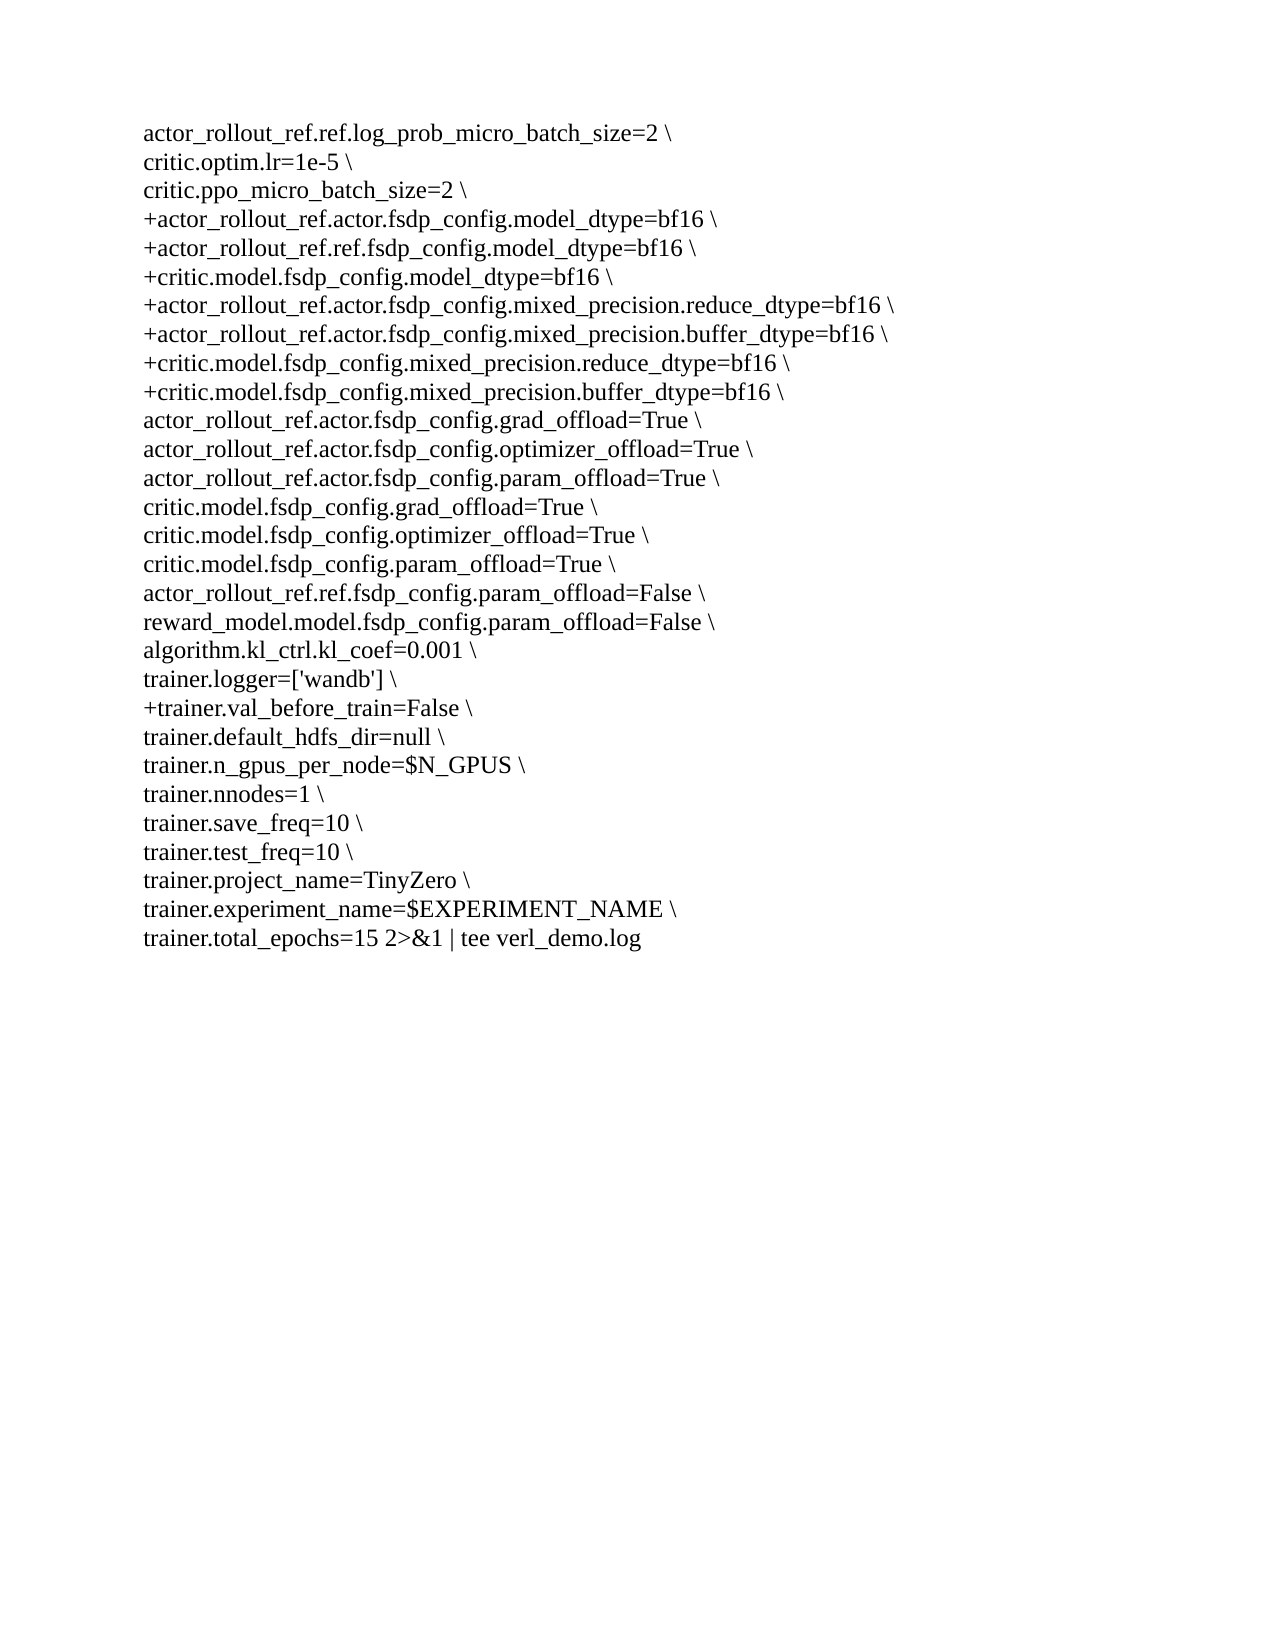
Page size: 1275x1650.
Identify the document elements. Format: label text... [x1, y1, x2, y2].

text +actor_rollout_ref.ref.fsdp_config.model_dtype=bf16 \ [118, 233, 1157, 262]
text algorithm.kl_ctrl.kl_coef=0.001 \ [118, 636, 1157, 664]
text trainer.default_hdfs_dir=null \ [118, 722, 1157, 751]
text actor_rollout_ref.actor.fsdp_config.grad_offload=True \ [118, 406, 1157, 434]
text trainer.total_epochs=15 2>&1 | tee verl_demo.log [118, 923, 1157, 952]
text trainer.experiment_name=$EXPERIMENT_NAME \ [118, 894, 1157, 923]
text actor_rollout_ref.actor.fsdp_config.optimizer_offload=True \ [118, 434, 1157, 463]
text +critic.model.fsdp_config.model_dtype=bf16 \ [118, 262, 1157, 291]
text critic.model.fsdp_config.grad_offload=True \ [118, 492, 1157, 521]
text trainer.logger=['wandb'] \ [118, 664, 1157, 693]
text critic.ppo_micro_batch_size=2 \ [118, 176, 1157, 204]
text actor_rollout_ref.actor.fsdp_config.param_offload=True \ [118, 463, 1157, 492]
text actor_rollout_ref.ref.log_prob_micro_batch_size=2 \ [118, 118, 1157, 147]
text critic.optim.lr=1e-5 \ [118, 147, 1157, 176]
text +trainer.val_before_train=False \ [118, 693, 1157, 722]
text actor_rollout_ref.ref.fsdp_config.param_offload=False \ [118, 578, 1157, 607]
text critic.model.fsdp_config.param_offload=True \ [118, 549, 1157, 578]
text reward_model.model.fsdp_config.param_offload=False \ [118, 607, 1157, 636]
text +actor_rollout_ref.actor.fsdp_config.model_dtype=bf16 \ [118, 204, 1157, 233]
text trainer.nnodes=1 \ [118, 779, 1157, 808]
text critic.model.fsdp_config.optimizer_offload=True \ [118, 521, 1157, 549]
text +actor_rollout_ref.actor.fsdp_config.mixed_precision.buffer_dtype=bf16 \ [118, 319, 1157, 348]
text trainer.test_freq=10 \ [118, 837, 1157, 866]
text trainer.save_freq=10 \ [118, 808, 1157, 837]
text +critic.model.fsdp_config.mixed_precision.reduce_dtype=bf16 \ [118, 348, 1157, 377]
text +actor_rollout_ref.actor.fsdp_config.mixed_precision.reduce_dtype=bf16 \ [118, 291, 1157, 319]
text trainer.n_gpus_per_node=$N_GPUS \ [118, 751, 1157, 779]
text +critic.model.fsdp_config.mixed_precision.buffer_dtype=bf16 \ [118, 377, 1157, 406]
text trainer.project_name=TinyZero \ [118, 866, 1157, 894]
